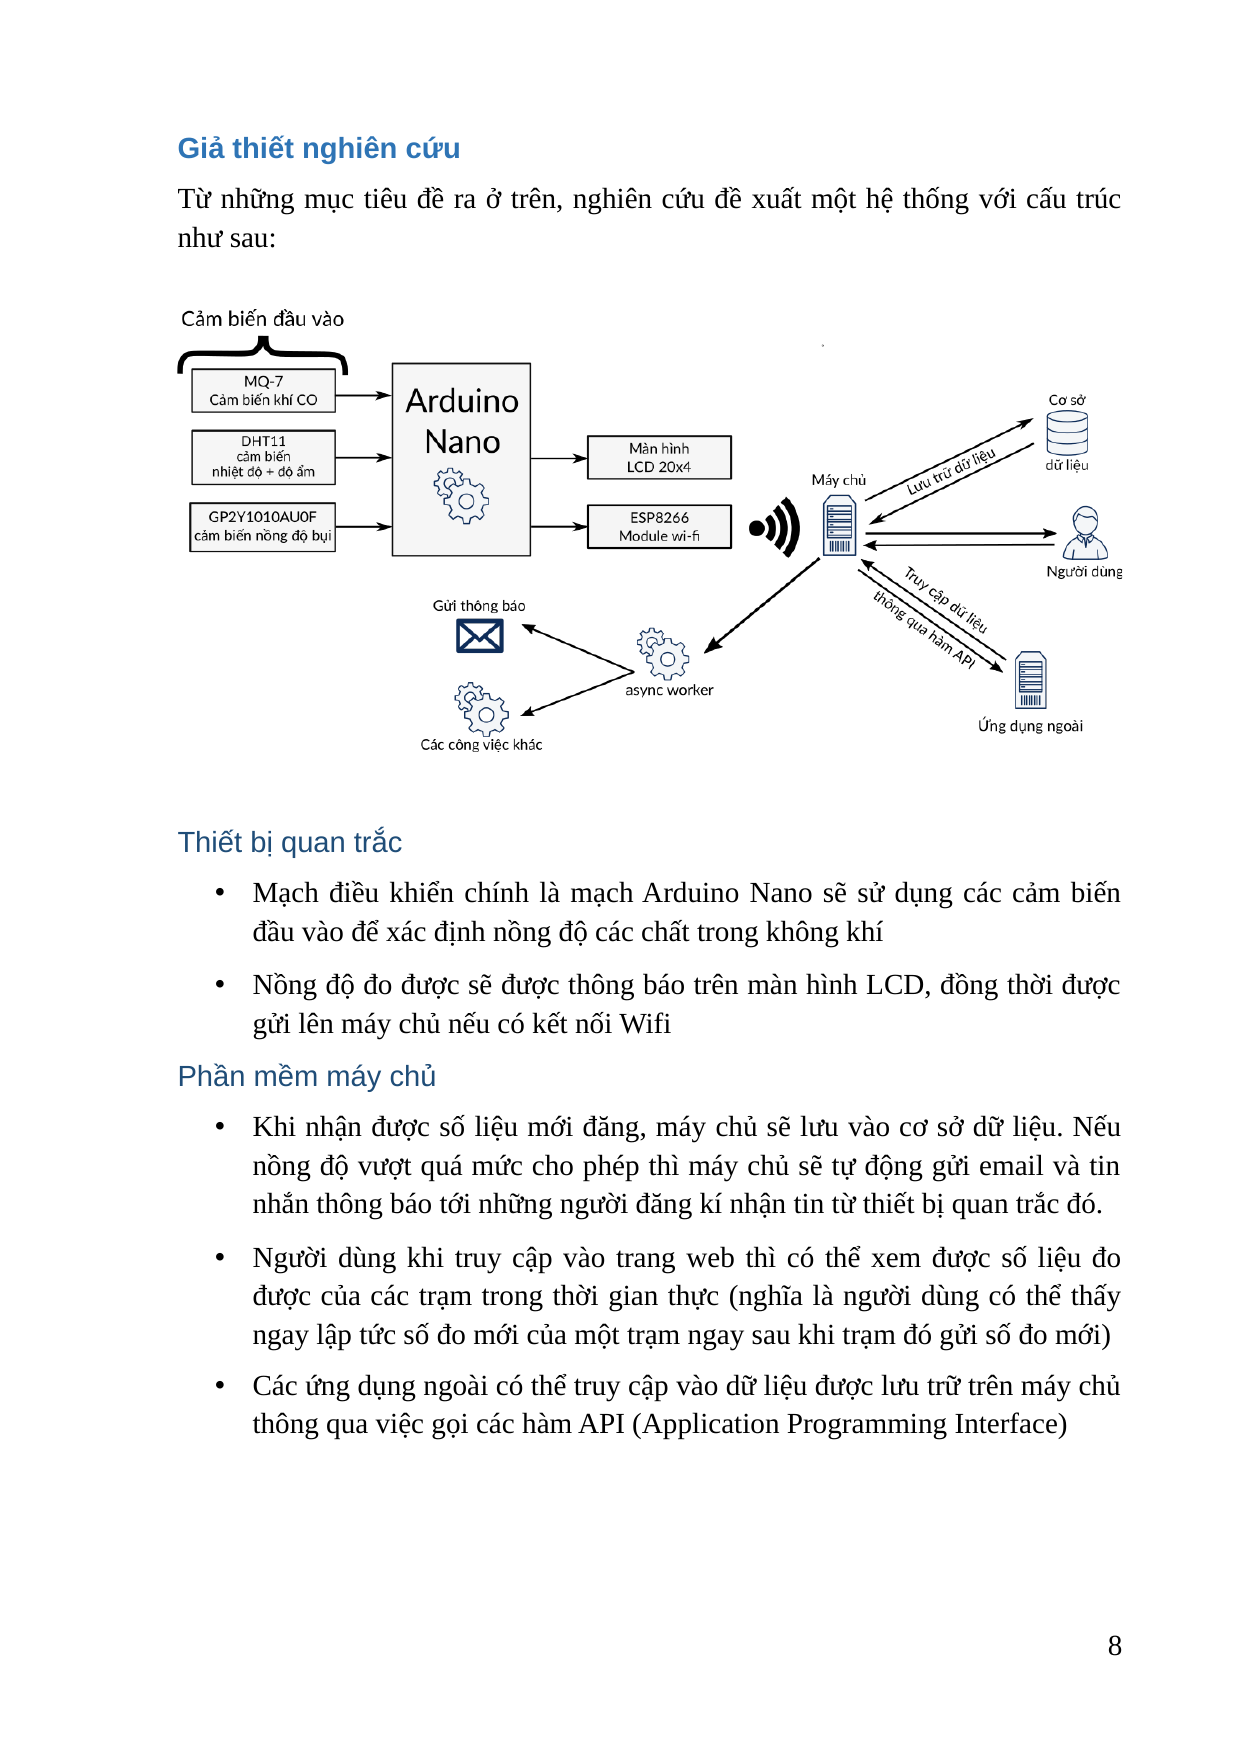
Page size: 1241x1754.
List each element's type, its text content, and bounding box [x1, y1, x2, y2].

list Mạch điều khiển chính là mạch Arduino Nano sẽ sử dụng các cảm biến đầu vào để xác định nồng độ các chất trong không khí [215, 876, 1122, 948]
subtitle Phần mềm máy chủ [177, 1059, 1122, 1093]
list Nồng độ đo được sẽ được thông báo trên màn hình LCD, đồng thời được gửi lên máy chủ nếu có kết nối Wifi [215, 967, 1122, 1039]
text Từ những mục tiêu đề ra ở trên, nghiên cứu đề xuất một hệ thống với cấu trúc như sau: [177, 182, 1122, 254]
subtitle Giả thiết nghiên cứu [177, 131, 1122, 164]
list Người dùng khi truy cập vào trang web thì có thể xem được số liệu đo được của các trạm trong thời gian thực (nghĩa là người dùng có thể thấy ngay lập tức số đo mới của một trạm ngay sau khi trạm đó gửi số đo mới) [215, 1240, 1122, 1350]
list Khi nhận được số liệu mới đăng, máy chủ sẽ lưu vào cơ sở dữ liệu. Nếu nồng độ vượt quá mức cho phép thì máy chủ sẽ tự động gửi email và tin nhắn thông báo tới những người đăng kí nhận tin từ thiết bị quan trắc đó. [215, 1109, 1122, 1220]
subtitle Thiết bị quan trắc [177, 825, 1122, 859]
picture [177, 309, 1123, 752]
list Các ứng dụng ngoài có thể truy cập vào dữ liệu được lưu trữ trên máy chủ thông qua việc gọi các hàm API (Application Programming Interface) [215, 1368, 1122, 1440]
